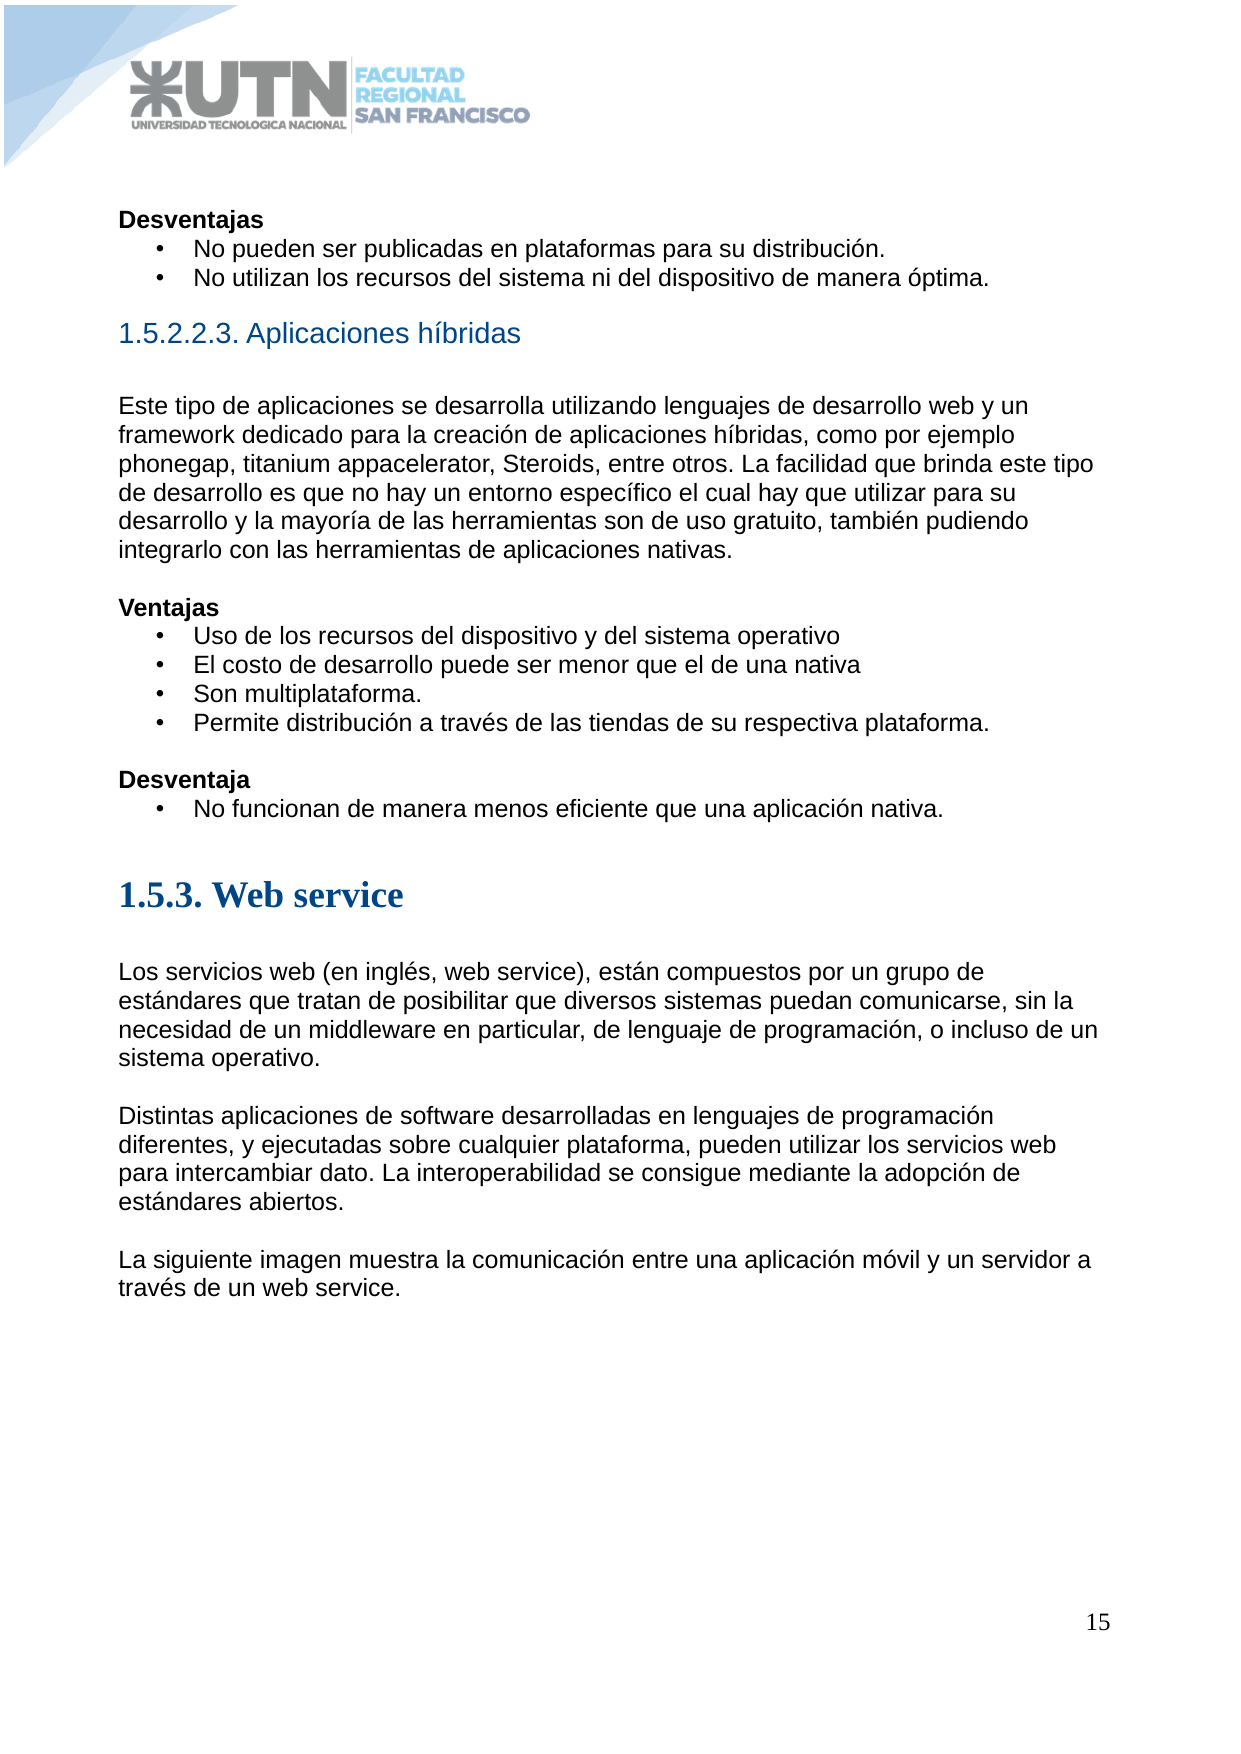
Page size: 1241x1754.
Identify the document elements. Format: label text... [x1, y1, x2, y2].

subtitle 1.5.2.2.3. Aplicaciones híbridas [118, 317, 1110, 350]
text Ventajas [118, 593, 1110, 621]
list No pueden ser publicadas en plataformas para su distribución. [156, 234, 1110, 263]
subtitle 1.5.3. Web service [118, 873, 1110, 916]
text Desventaja [118, 766, 1110, 794]
list Son multiplataforma. [156, 679, 1110, 708]
list El costo de desarrollo puede ser menor que el de una nativa [156, 650, 1110, 679]
text Desventajas [118, 205, 1110, 234]
text Este tipo de aplicaciones se desarrolla utilizando lenguajes de desarrollo web y un framework dedicado para la creación de aplicaciones híbridas, como por ejemplo phonegap, titanium appacelerator, Steroids, entre otros. La facilidad que brinda este tipo de desarrollo es que no hay un entorno específico el cual hay que utilizar para su desarrollo y la mayoría de las herramientas son de uso gratuito, también pudiendo integrarlo con las herramientas de aplicaciones nativas. [118, 391, 1110, 564]
picture [3, 5, 532, 169]
list No funcionan de manera menos eficiente que una aplicación nativa. [156, 794, 1110, 823]
text Los servicios web (en inglés, web service), están compuestos por un grupo de estándares que tratan de posibilitar que diversos sistemas puedan comunicarse, sin la necesidad de un middleware en particular, de lenguaje de programación, o incluso de un sistema operativo. [118, 957, 1110, 1072]
text La siguiente imagen muestra la comunicación entre una aplicación móvil y un servidor a través de un web service. [118, 1244, 1110, 1302]
list Permite distribución a través de las tiendas de su respectiva plataforma. [156, 708, 1110, 737]
list Uso de los recursos del dispositivo y del sistema operativo [156, 621, 1110, 650]
text Distintas aplicaciones de software desarrolladas en lenguajes de programación diferentes, y ejecutadas sobre cualquier plataforma, pueden utilizar los servicios web para intercambiar dato. La interoperabilidad se consigue mediante la adopción de estándares abiertos. [118, 1072, 1110, 1216]
list No utilizan los recursos del sistema ni del dispositivo de manera óptima. [156, 263, 1110, 292]
